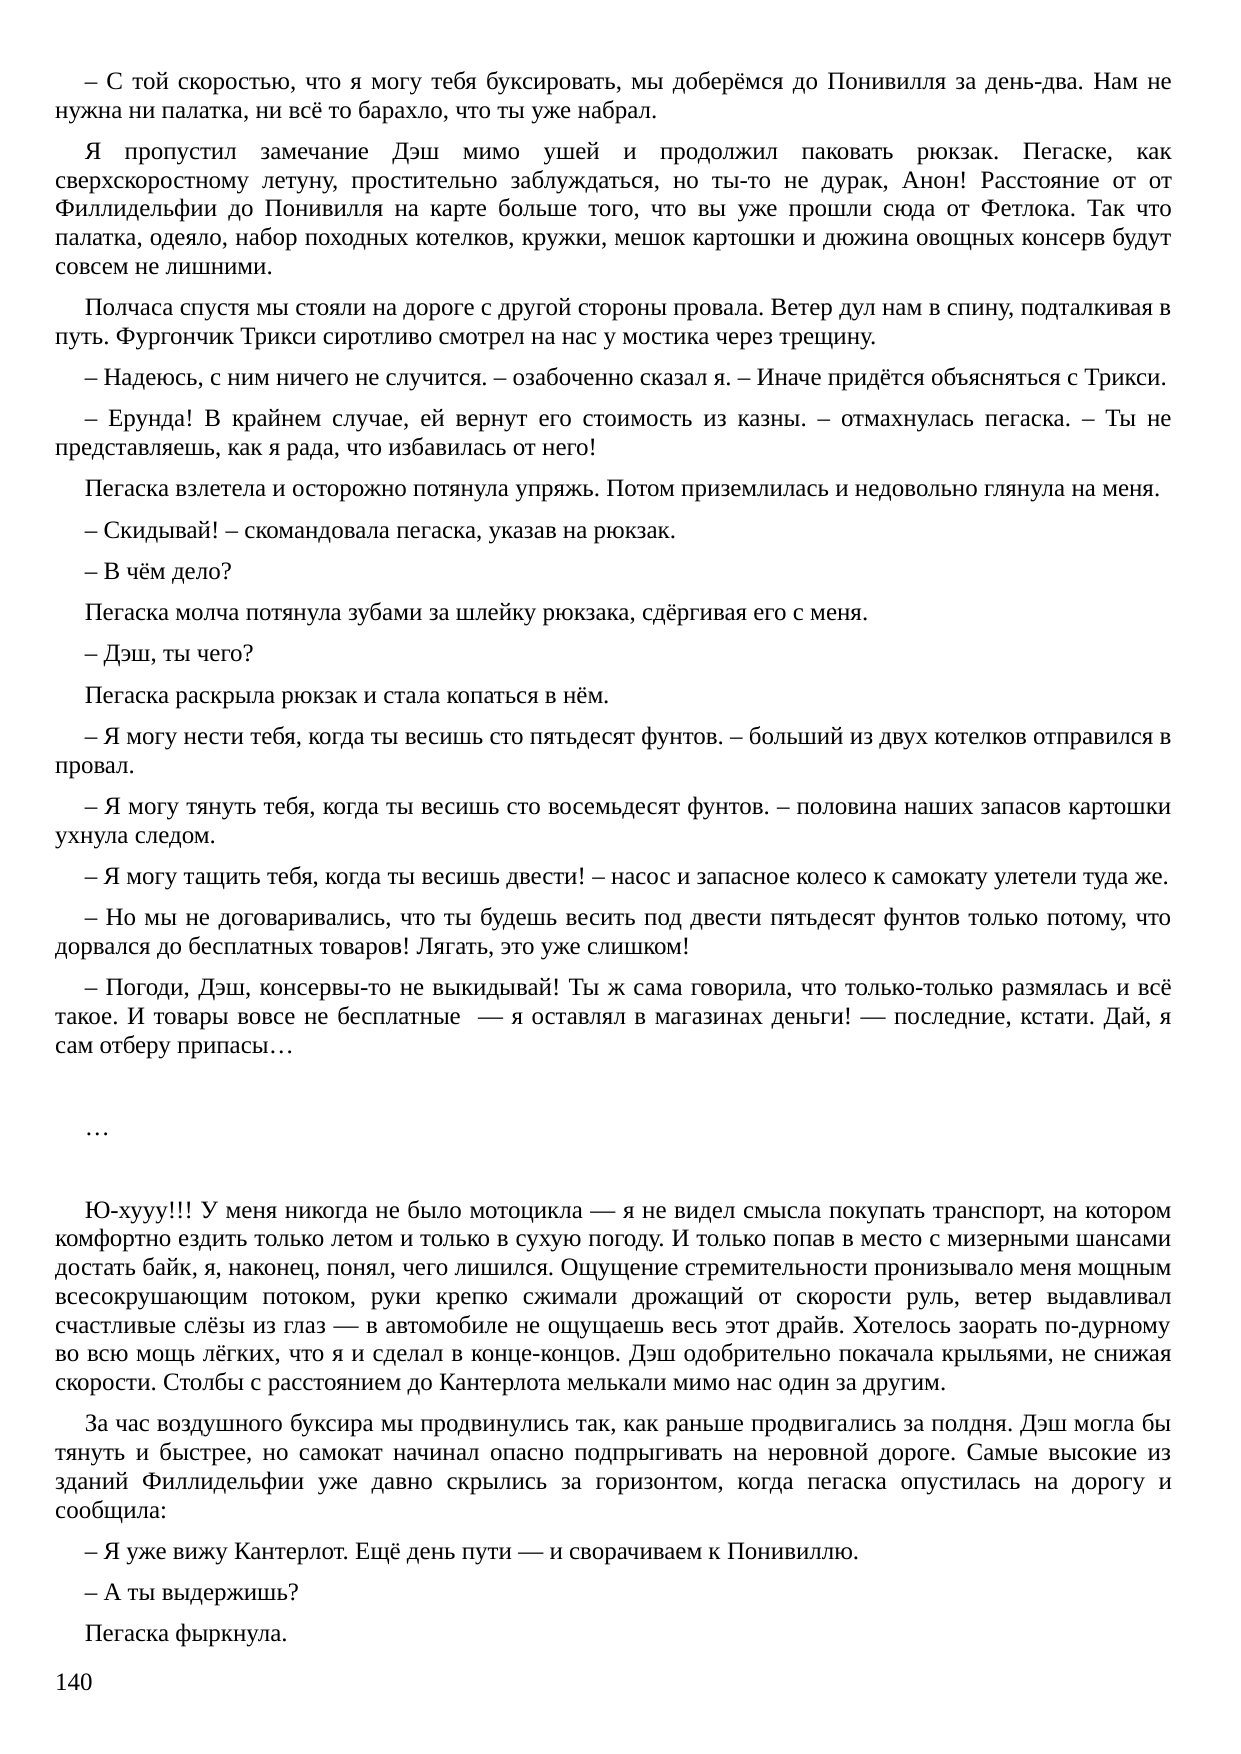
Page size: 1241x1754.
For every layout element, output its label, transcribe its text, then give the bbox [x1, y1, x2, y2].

text – Надеюсь, с ним ничего не случится. – озабоченно сказал я. – Иначе придётся объясняться с Трикси. [55, 362, 1173, 391]
text Полчаса спустя мы стояли на дороге с другой стороны провала. Ветер дул нам в спину, подталкивая в путь. Фургончик Трикси сиротливо смотрел на нас у мостика через трещину. [55, 292, 1173, 350]
text Ю-хууу!!! У меня никогда не было мотоцикла — я не видел смысла покупать транспорт, на котором комфортно ездить только летом и только в сухую погоду. И только попав в место с мизерными шансами достать байк, я, наконец, понял, чего лишился. Ощущение стремительности пронизывало меня мощным всесокрушающим потоком, руки крепко сжимали дрожащий от скорости руль, ветер выдавливал счастливые слёзы из глаз — в автомобиле не ощущаешь весь этот драйв. Хотелось заорать по-дурному во всю мощь лёгких, что я и сделал в конце-концов. Дэш одобрительно покачала крыльями, не снижая скорости. Столбы с расстоянием до Кантерлота мелькали мимо нас один за другим. [55, 1195, 1173, 1396]
text – Но мы не договаривались, что ты будешь весить под двести пятьдесят фунтов только потому, что дорвался до бесплатных товаров! Лягать, это уже слишком! [55, 902, 1173, 960]
text … [55, 1112, 1173, 1141]
text – Я могу тянуть тебя, когда ты весишь сто восемьдесят фунтов. – половина наших запасов картошки ухнула следом. [55, 791, 1173, 848]
text Пегаска раскрыла рюкзак и стала копаться в нём. [55, 680, 1173, 708]
text Я пропустил замечание Дэш мимо ушей и продолжил паковать рюкзак. Пегаске, как сверхскоростному летуну, простительно заблуждаться, но ты-то не дурак, Анон! Расстояние от от Филлидельфии до Понивилля на карте больше того, что вы уже прошли сюда от Фетлока. Так что палатка, одеяло, набор походных котелков, кружки, мешок картошки и дюжина овощных консерв будут совсем не лишними. [55, 136, 1173, 280]
text – Погоди, Дэш, консервы-то не выкидывай! Ты ж сама говорила, что только-только размялась и всё такое. И товары вовсе не бесплатные — я оставлял в магазинах деньги! — последние, кстати. Дай, я сам отберу припасы… [55, 972, 1173, 1058]
text – А ты выдержишь? [55, 1577, 1173, 1606]
text – В чём дело? [55, 556, 1173, 585]
text Пегаска фыркнула. [55, 1618, 1173, 1647]
text – Я уже вижу Кантерлот. Ещё день пути — и сворачиваем к Понивиллю. [55, 1536, 1173, 1565]
text – Я могу нести тебя, когда ты весишь сто пятьдесят фунтов. – больший из двух котелков отправился в провал. [55, 721, 1173, 778]
text – Я могу тащить тебя, когда ты весишь двести! – насос и запасное колесо к самокату улетели туда же. [55, 861, 1173, 890]
text – С той скоростью, что я могу тебя буксировать, мы доберёмся до Понивилля за день-два. Нам не нужна ни палатка, ни всё то барахло, что ты уже набрал. [55, 66, 1173, 123]
text Пегаска взлетела и осторожно потянула упряжь. Потом приземлилась и недовольно глянула на меня. [55, 473, 1173, 502]
text За час воздушного буксира мы продвинулись так, как раньше продвигались за полдня. Дэш могла бы тянуть и быстрее, но самокат начинал опасно подпрыгивать на неровной дороге. Самые высокие из зданий Филлидельфии уже давно скрылись за горизонтом, когда пегаска опустилась на дорогу и сообщила: [55, 1408, 1173, 1523]
text Пегаска молча потянула зубами за шлейку рюкзака, сдёргивая его с меня. [55, 597, 1173, 626]
text – Скидывай! – скомандовала пегаска, указав на рюкзак. [55, 515, 1173, 543]
text – Ерунда! В крайнем случае, ей вернут его стоимость из казны. – отмахнулась пегаска. – Ты не представляешь, как я рада, что избавилась от него! [55, 403, 1173, 461]
text – Дэш, ты чего? [55, 638, 1173, 667]
